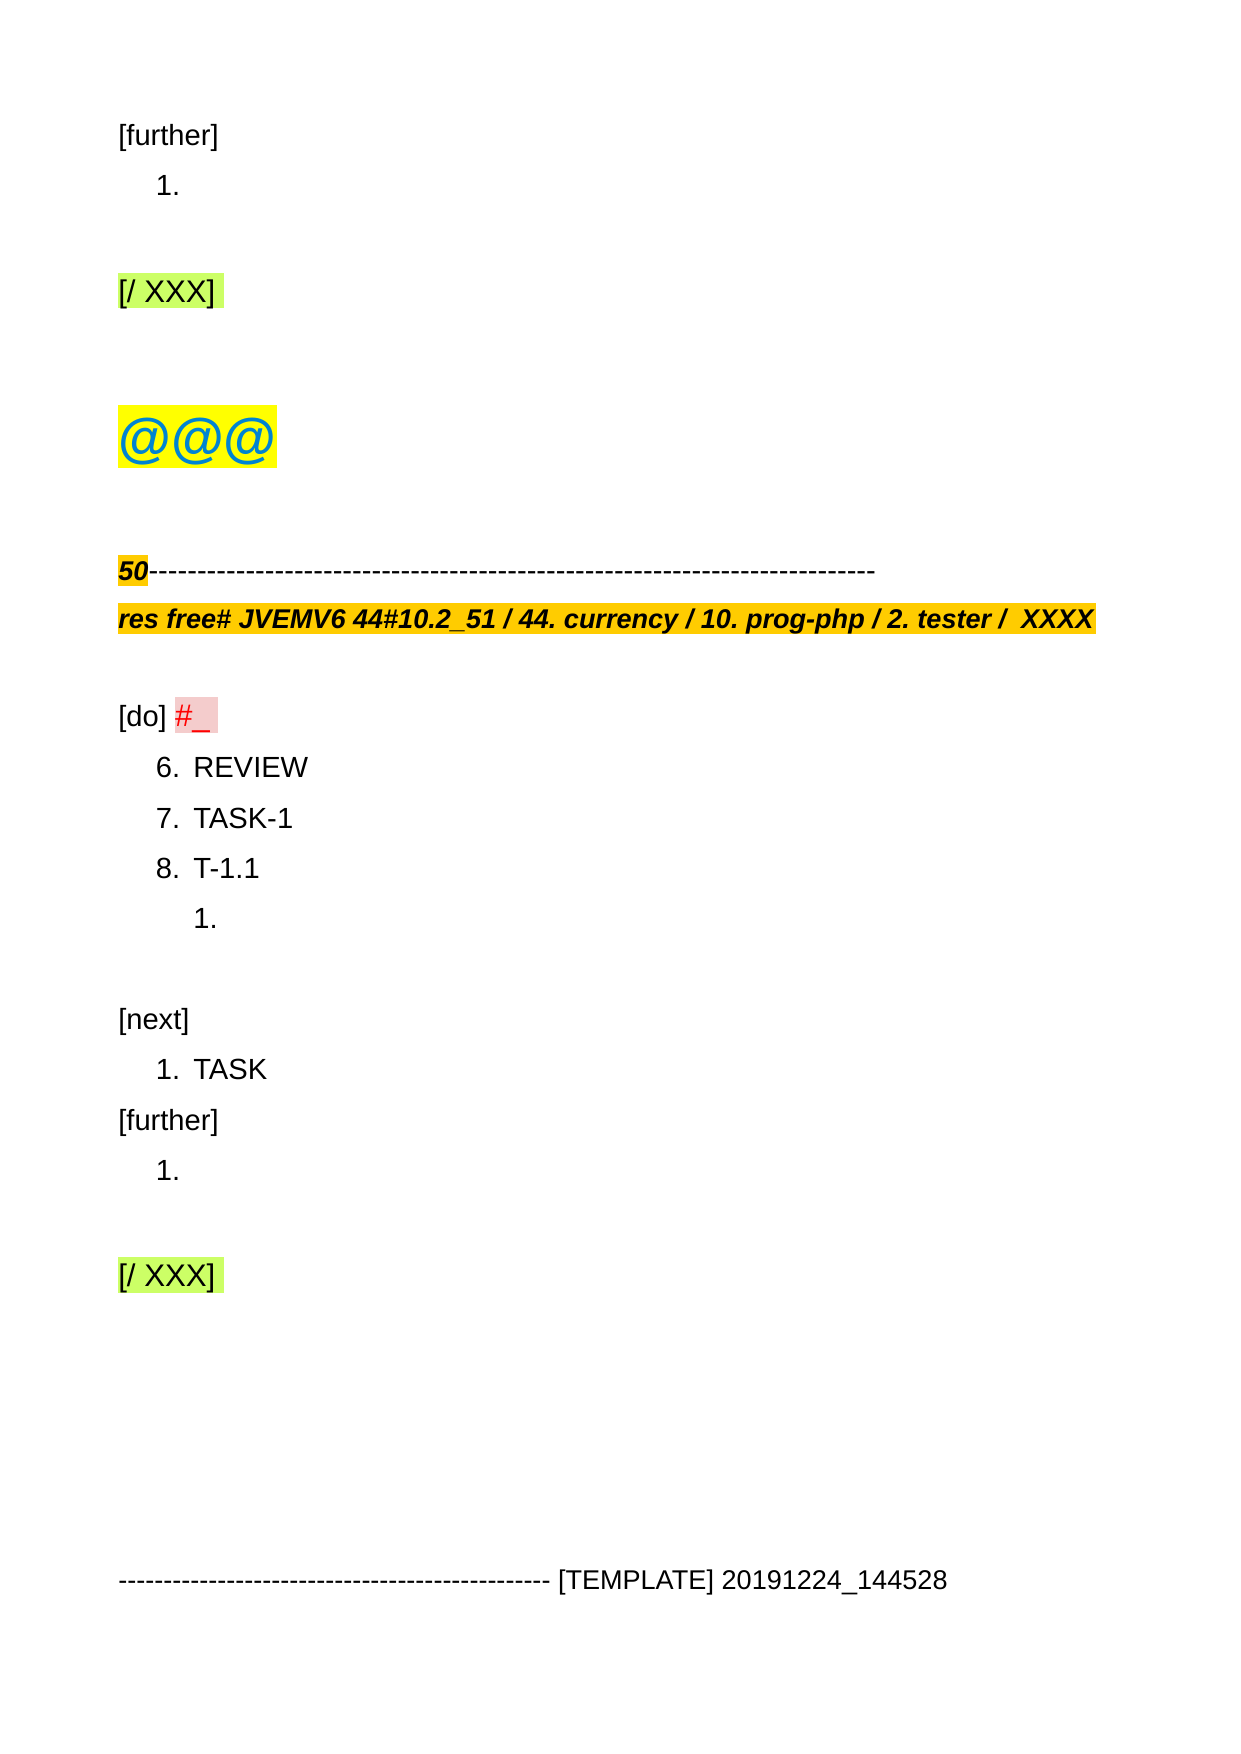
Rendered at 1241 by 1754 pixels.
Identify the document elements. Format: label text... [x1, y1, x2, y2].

list TASK [156, 1052, 1122, 1086]
text [/ XXX] [118, 1203, 1122, 1293]
text ------------------------------------------------ [TEMPLATE] 20191224_144528 [118, 1564, 1122, 1595]
text 50--------------------------------------------------------------------------- [118, 553, 1122, 586]
text [do] #_ [118, 697, 1122, 733]
text [next] [118, 1002, 1122, 1036]
text @@@ [118, 405, 1122, 468]
text [further] [118, 118, 1122, 152]
list REVIEW [156, 751, 1122, 784]
text [further] [118, 1103, 1122, 1136]
list T-1.1 [156, 851, 1122, 885]
text res free# JVEMV6 44#10.2_51 / 44. currency / 10. prog-php / 2. tester / XXXX [118, 603, 1122, 634]
text [/ XXX] [118, 219, 1122, 308]
list TASK-1 [156, 801, 1122, 834]
